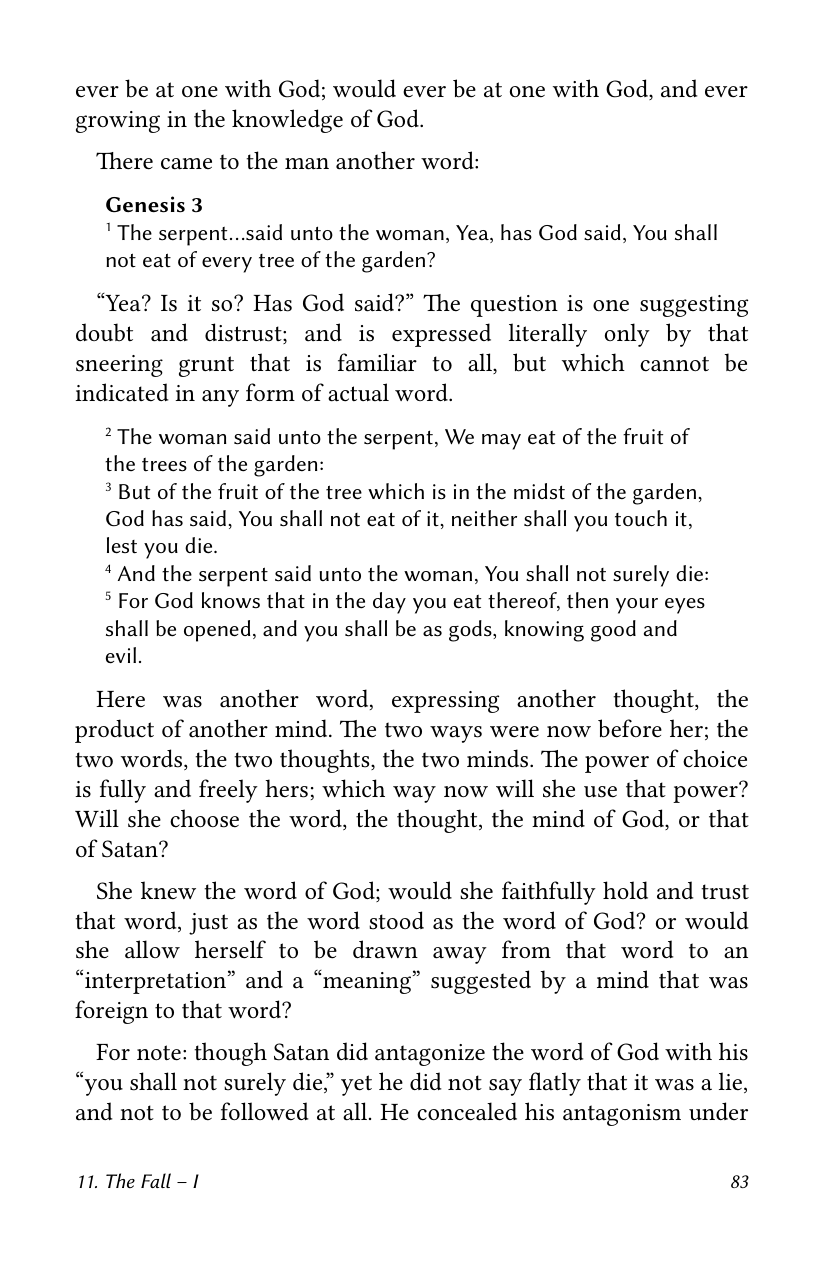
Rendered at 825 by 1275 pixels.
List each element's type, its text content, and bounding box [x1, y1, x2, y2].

text 3 But of the fruit of the tree which is in the midst of the garden, God has said, You shall not eat of it, neither shall you touch it, lest you die. [105, 478, 720, 559]
text “Yea? Is it so? Has God said?” The question is one suggesting doubt and distrust; and is expressed literally only by that sneering grunt that is familiar to all, but which cannot be indicated in any form of actual word. [75, 289, 750, 407]
text Genesis 3 [105, 192, 750, 218]
text 2 The woman said unto the serpent, We may eat of the fruit of the trees of the garden: [105, 424, 720, 477]
text There came to the man another word: [75, 147, 750, 175]
text She knew the word of God; would she faithfully hold and trust that word, just as the word stood as the word of God? or would she allow herself to be drawn away from that word to an “interpretation” and a “meaning” suggested by a mind that was foreign to that word? [75, 877, 750, 1025]
text Here was another word, expressing another thought, the product of another mind. The two ways were now before her; the two words, the two thoughts, the two minds. The power of choice is fully and freely hers; which way now will she use that power? Will she choose the word, the thought, the mind of God, or that of Satan? [75, 685, 750, 863]
text 1 The serpent...said unto the woman, Yea, has God said, You shall not eat of every tree of the garden? [105, 219, 720, 273]
text ever be at one with God; would ever be at one with God, and ever growing in the knowledge of God. [75, 75, 750, 133]
text 5 For God knows that in the day you eat thereof, then your eyes shall be opened, and you shall be as gods, knowing good and evil. [105, 588, 720, 669]
text 4 And the serpent said unto the woman, You shall not surely die: [105, 561, 720, 587]
text For note: though Satan did antagonize the word of God with his “you shall not surely die,” yet he did not say flatly that it was a lie, and not to be followed at all. He concealed his antagonism under [75, 1038, 750, 1127]
